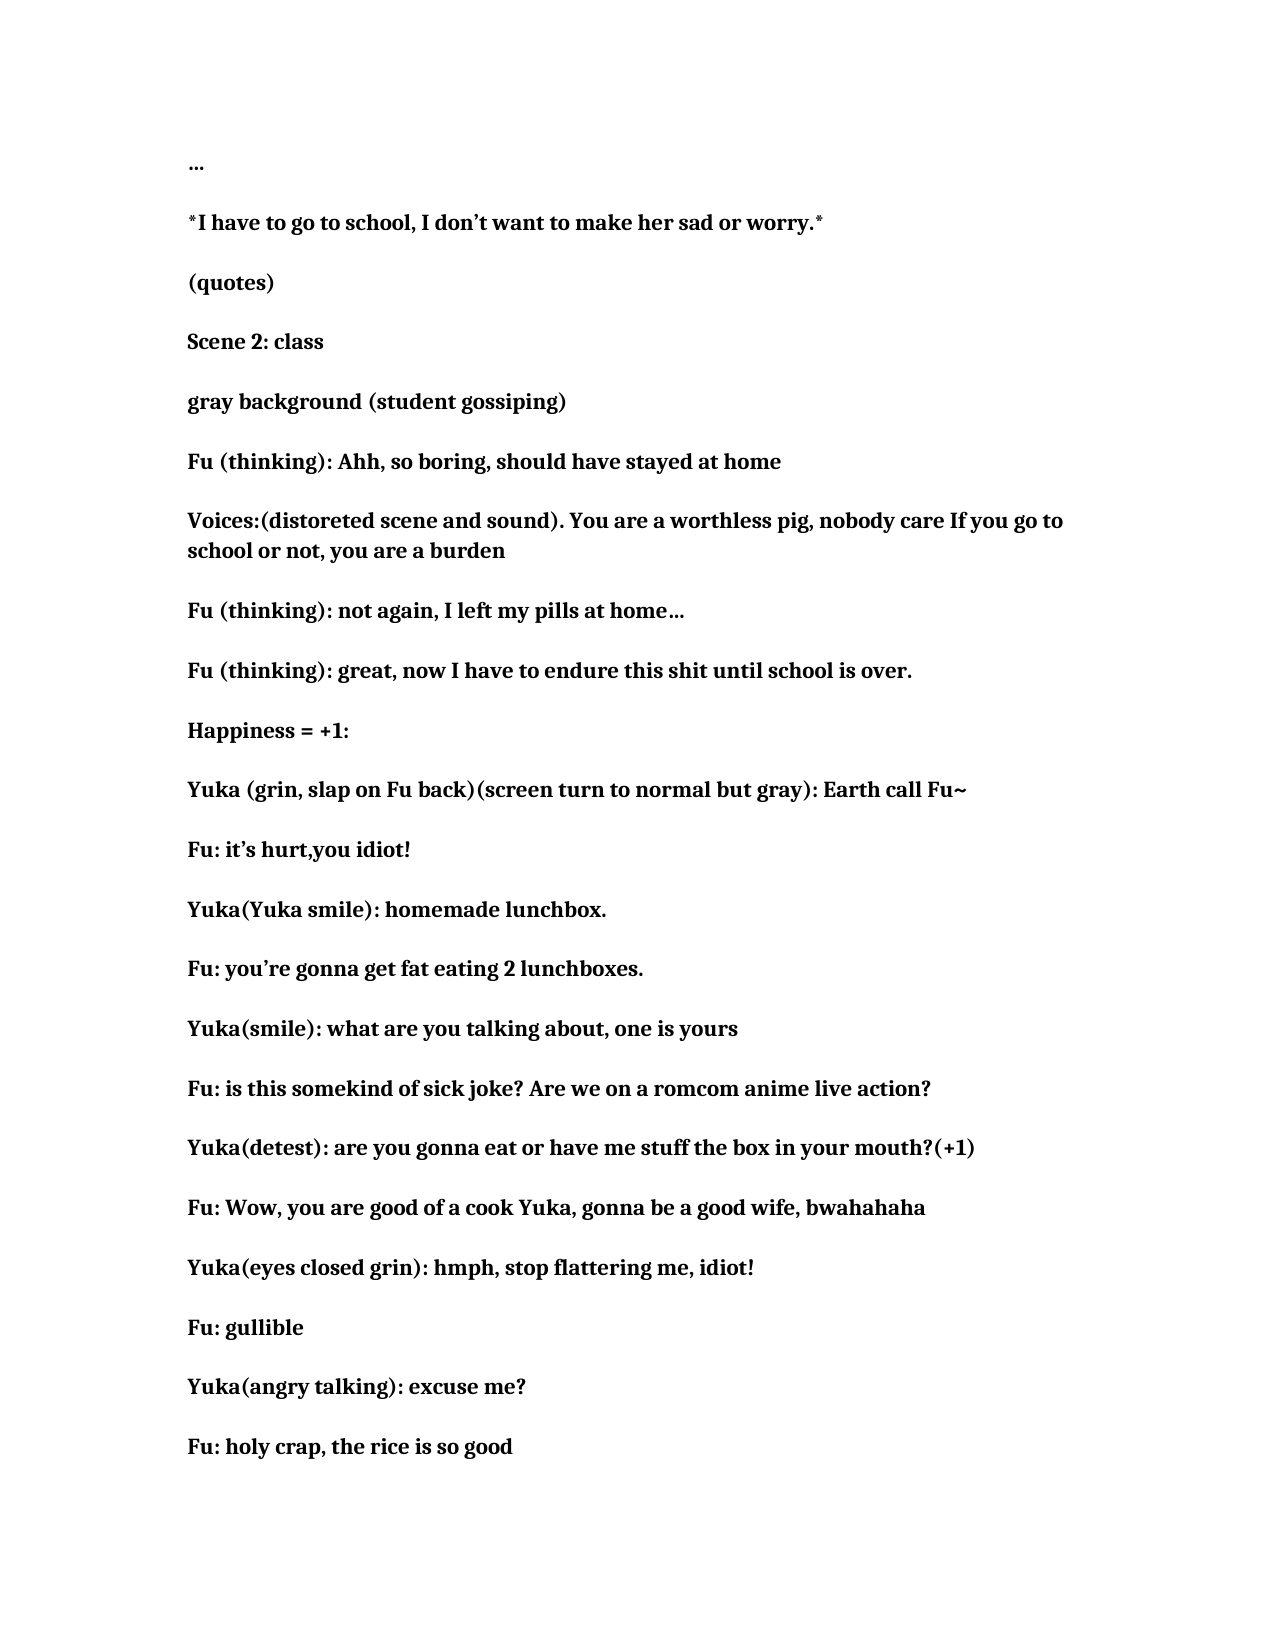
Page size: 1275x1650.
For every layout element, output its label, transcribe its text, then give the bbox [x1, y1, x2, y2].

text Yuka(angry talking): excuse me? [187, 1374, 1087, 1400]
text … [187, 150, 1087, 176]
text Fu (thinking): great, now I have to endure this shit until school is over. [187, 658, 1087, 684]
text Voices:(distoreted scene and sound). You are a worthless pig, nobody care If you go to school or not, you are a burden [187, 508, 1087, 565]
text Yuka (grin, slap on Fu back)(screen turn to normal but gray): Earth call Fu~ [187, 777, 1087, 803]
text Fu: holy crap, the rice is so good [187, 1434, 1087, 1460]
text Fu: gullible [187, 1314, 1087, 1341]
text Yuka(Yuka smile): homemade lunchbox. [187, 896, 1087, 923]
text Yuka(eyes closed grin): hmph, stop flattering me, idiot! [187, 1254, 1087, 1281]
text Fu: Wow, you are good of a cook Yuka, gonna be a good wife, bwahahaha [187, 1195, 1087, 1221]
text Fu: it’s hurt,you idiot! [187, 837, 1087, 863]
text Fu: you’re gonna get fat eating 2 lunchboxes. [187, 956, 1087, 982]
text Scene 2: class [187, 329, 1087, 355]
text gray background (student gossiping) [187, 389, 1087, 415]
text Happiness = +1: [187, 717, 1087, 744]
text Fu (thinking): not again, I left my pills at home… [187, 598, 1087, 624]
text (quotes) [187, 269, 1087, 296]
text Yuka(smile): what are you talking about, one is yours [187, 1016, 1087, 1042]
text Fu (thinking): Ahh, so boring, should have stayed at home [187, 448, 1087, 475]
text Fu: is this somekind of sick joke? Are we on a romcom anime live action? [187, 1076, 1087, 1102]
text Yuka(detest): are you gonna eat or have me stuff the box in your mouth?(+1) [187, 1135, 1087, 1162]
text *I have to go to school, I don’t want to make her sad or worry.* [187, 210, 1087, 236]
